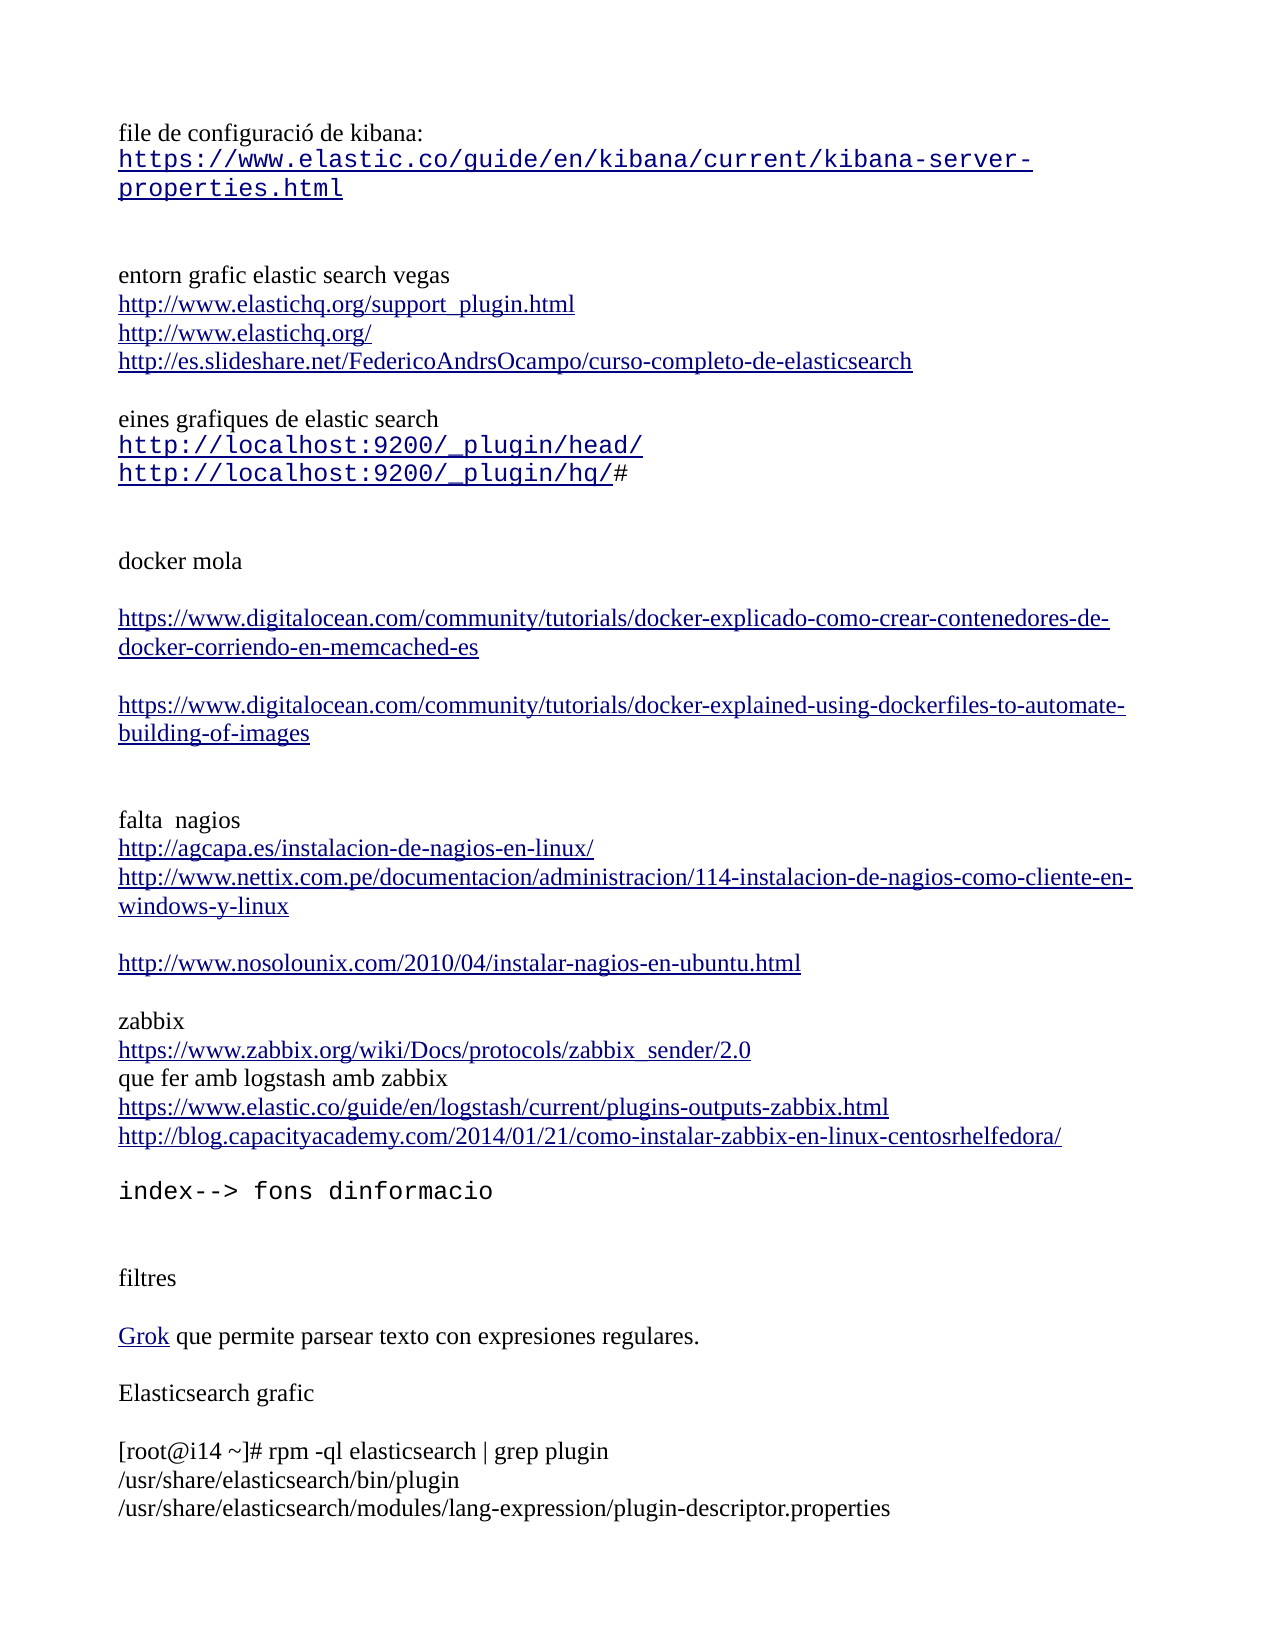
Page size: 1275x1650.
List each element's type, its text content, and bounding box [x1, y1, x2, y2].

text https://www.elastic.co/guide/en/kibana/current/kibana-server-properties.html [118, 147, 1157, 203]
text zabbix [118, 1006, 1157, 1035]
text http://blog.capacityacademy.com/2014/01/21/como-instalar-zabbix-en-linux-centosrhelfedora/ [118, 1121, 1157, 1150]
text http://www.elastichq.org/support_plugin.html [118, 289, 1157, 318]
text eines grafiques de elastic search [118, 404, 1157, 433]
text http://es.slideshare.net/FedericoAndrsOcampo/curso-completo-de-elasticsearch [118, 346, 1157, 375]
text https://www.digitalocean.com/community/tutorials/docker-explained-using-dockerfiles-to-automate-building-of-images [118, 690, 1157, 747]
text filtres [118, 1263, 1157, 1292]
text http://www.nosolounix.com/2010/04/instalar-nagios-en-ubuntu.html [118, 948, 1157, 977]
text index--> fons dinformacio [118, 1178, 1157, 1207]
text /usr/share/elasticsearch/modules/lang-expression/plugin-descriptor.properties [118, 1493, 1157, 1522]
text http://www.nettix.com.pe/documentacion/administracion/114-instalacion-de-nagios-como-cliente-en-windows-y-linux [118, 862, 1157, 920]
text https://www.zabbix.org/wiki/Docs/protocols/zabbix_sender/2.0 [118, 1035, 1157, 1063]
text https://www.elastic.co/guide/en/logstash/current/plugins-outputs-zabbix.html [118, 1092, 1157, 1121]
text docker mola [118, 546, 1157, 575]
text entorn grafic elastic search vegas [118, 260, 1157, 289]
text Grok que permite parsear texto con expresiones regulares. [118, 1321, 1157, 1350]
text https://www.digitalocean.com/community/tutorials/docker-explicado-como-crear-contenedores-de-docker-corriendo-en-memcached-es [118, 603, 1157, 661]
text file de configuració de kibana: [118, 118, 1157, 147]
text [root@i14 ~]# rpm -ql elasticsearch | grep plugin [118, 1436, 1157, 1465]
text Elasticsearch grafic [118, 1378, 1157, 1407]
text http://agcapa.es/instalacion-de-nagios-en-linux/ [118, 833, 1157, 862]
text /usr/share/elasticsearch/bin/plugin [118, 1465, 1157, 1493]
text que fer amb logstash amb zabbix [118, 1063, 1157, 1092]
text http://localhost:9200/_plugin/head/ [118, 433, 1157, 461]
text falta nagios [118, 805, 1157, 833]
text http://localhost:9200/_plugin/hq/# [118, 461, 1157, 489]
text http://www.elastichq.org/ [118, 318, 1157, 346]
